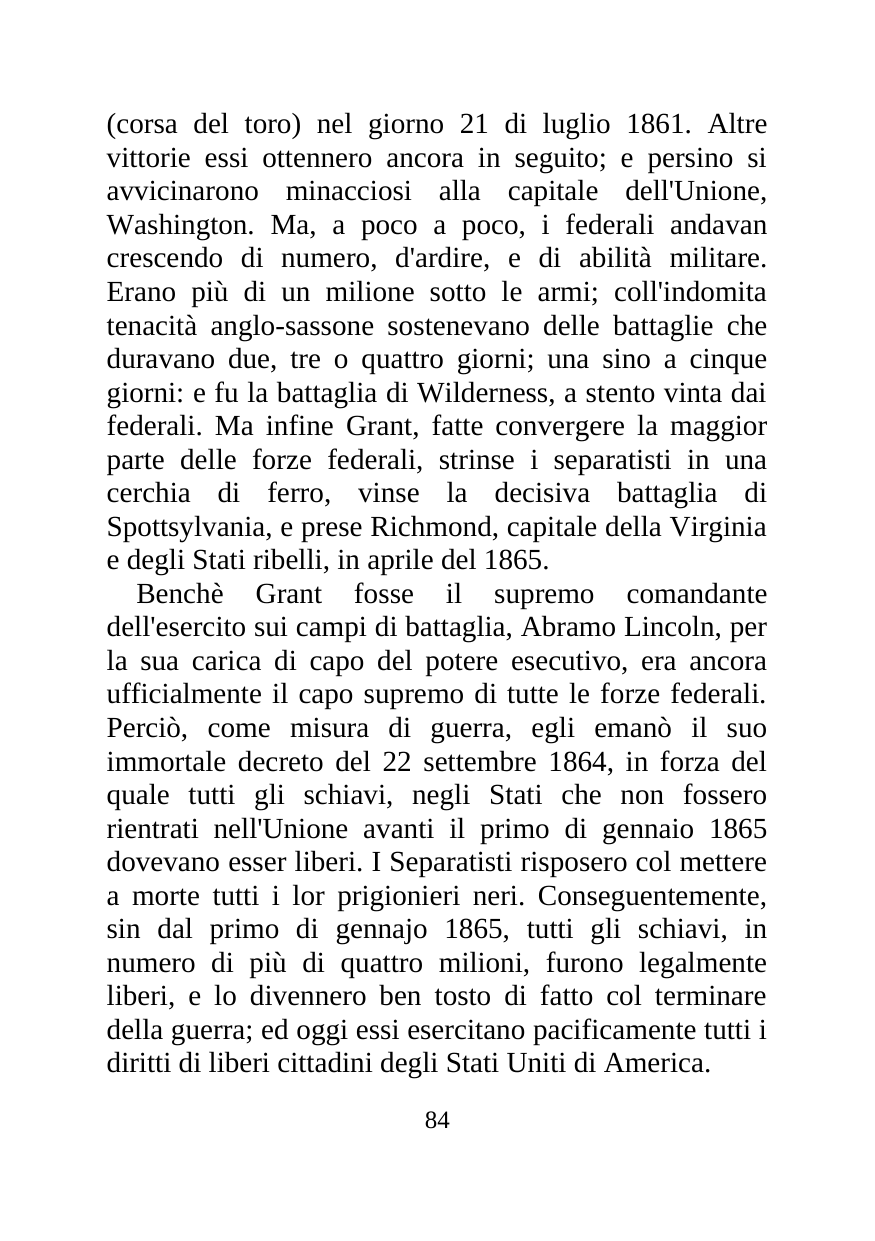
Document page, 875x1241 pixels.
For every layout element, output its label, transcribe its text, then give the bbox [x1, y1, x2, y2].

text (corsa del toro) nel giorno 21 di luglio 1861. Altre vittorie essi ottennero ancora in seguito; e persino si avvicinarono minacciosi alla capitale dell'Unione, Washington. Ma, a poco a poco, i federali andavan crescendo di numero, d'ardire, e di abilità militare. Erano più di un milione sotto le armi; coll'indomita tenacità anglo-sassone sostenevano delle battaglie che duravano due, tre o quattro giorni; una sino a cinque giorni: e fu la battaglia di Wilderness, a stento vinta dai federali. Ma infine Grant, fatte convergere la maggior parte delle forze federali, strinse i separatisti in una cerchia di ferro, vinse la decisiva battaglia di Spottsylvania, e prese Richmond, capitale della Virginia e degli Stati ribelli, in aprile del 1865. [106, 106, 768, 576]
text Benchè Grant fosse il supremo comandante dell'esercito sui campi di battaglia, Abramo Lincoln, per la sua carica di capo del potere esecutivo, era ancora ufficialmente il capo supremo di tutte le forze federali. Perciò, come misura di guerra, egli emanò il suo immortale decreto del 22 settembre 1864, in forza del quale tutti gli schiavi, negli Stati che non fossero rientrati nell'Unione avanti il primo di gennaio 1865 dovevano esser liberi. I Separatisti risposero col mettere a morte tutti i lor prigionieri neri. Conseguentemente, sin dal primo di gennajo 1865, tutti gli schiavi, in numero di più di quattro milioni, furono legalmente liberi, e lo divennero ben tosto di fatto col terminare della guerra; ed oggi essi esercitano pacificamente tutti i diritti di liberi cittadini degli Stati Uniti di America. [106, 576, 768, 1079]
